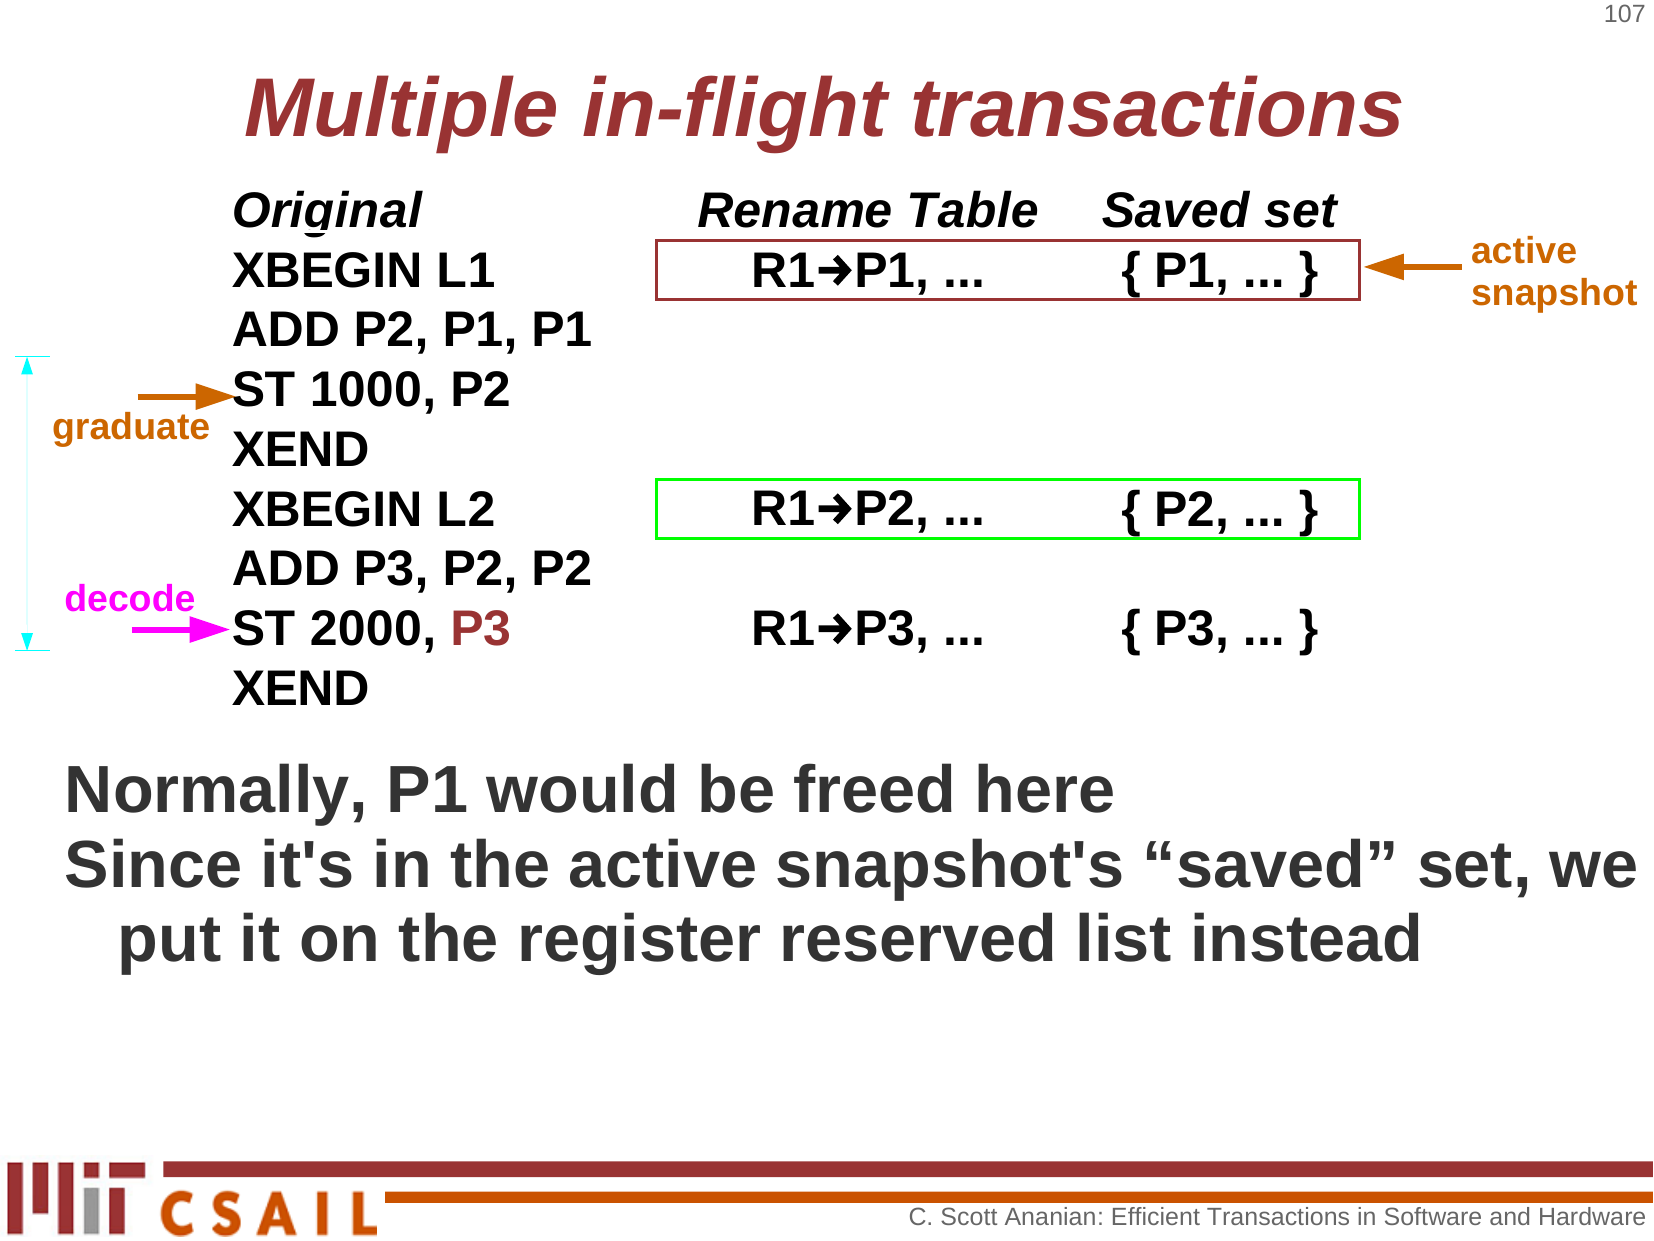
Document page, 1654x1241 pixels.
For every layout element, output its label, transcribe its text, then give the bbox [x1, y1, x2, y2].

list Normally, P1 would be freed here Since it's in the active snapshot's “saved” set, we put it on the register reserved list instead [47, 751, 1653, 1241]
text_box graduate [52, 405, 211, 463]
text_box [1361, 208, 1653, 323]
text_box decode [64, 577, 196, 620]
title Multiple in-flight transactions [51, 28, 1600, 187]
text_box active snapshot [1471, 229, 1638, 343]
picture [0, 1155, 47, 1237]
chart [229, 180, 1361, 721]
